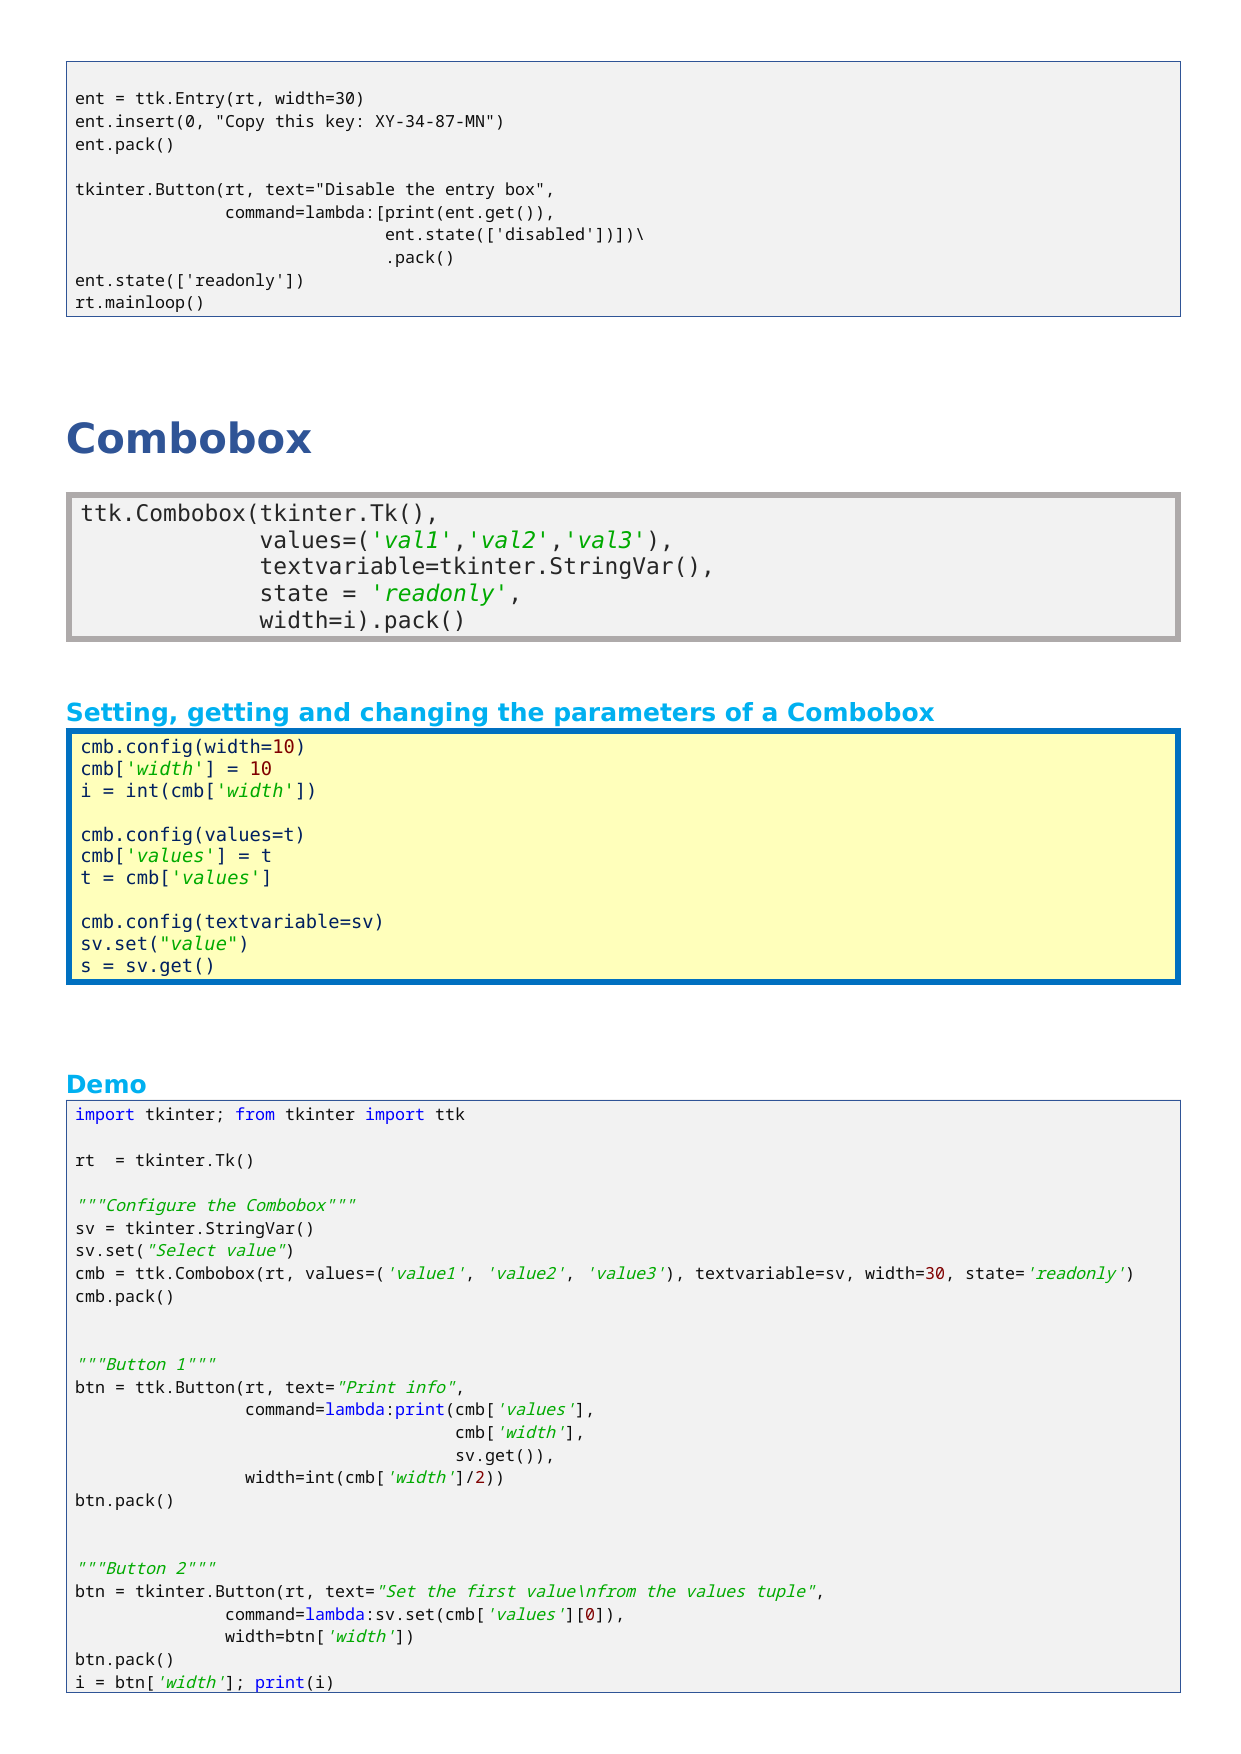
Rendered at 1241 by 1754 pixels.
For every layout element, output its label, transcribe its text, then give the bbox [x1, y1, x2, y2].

text width=btn['width']) [67, 1622, 1180, 1644]
text """Button 2""" [67, 1554, 1180, 1576]
text state = 'readonly', [72, 572, 1175, 598]
text """Button 1""" [67, 1349, 1180, 1372]
text sv.set("Select value") [67, 1236, 1180, 1258]
text ent.pack() [67, 129, 1180, 152]
text tkinter.Button(rt, text="Disable the entry box", [67, 174, 1180, 197]
text i = int(cmb['width']) [72, 772, 1175, 793]
text ent.state(['disabled'])])\ [67, 220, 1180, 243]
text Combobox [66, 415, 1181, 463]
text cmb.config(textvariable=sv) [72, 903, 1175, 925]
text cmb.pack() [67, 1281, 1180, 1304]
text s = sv.get() [72, 947, 1175, 979]
text ent = ttk.Entry(rt, width=30) [67, 84, 1180, 106]
title Setting, getting and changing the parameters of a Combobox [66, 699, 1181, 728]
text i = btn['width']; print(i) [67, 1667, 1180, 1692]
text import tkinter; from tkinter import ttk [67, 1101, 1180, 1122]
text btn.pack() [67, 1644, 1180, 1667]
text .pack() [67, 243, 1180, 265]
text btn = ttk.Button(rt, text="Print info", [67, 1372, 1180, 1395]
text command=lambda:[print(ent.get()), [67, 197, 1180, 220]
text cmb.config(width=10) [72, 734, 1175, 750]
text sv.set("value") [72, 925, 1175, 947]
text btn.pack() [67, 1486, 1180, 1508]
text cmb['width'] = 10 [72, 750, 1175, 772]
text rt = tkinter.Tk() [67, 1145, 1180, 1168]
text btn = tkinter.Button(rt, text="Set the first value\nfrom the values tuple", [67, 1576, 1180, 1599]
text textvariable=tkinter.StringVar(), [72, 545, 1175, 572]
text cmb.config(values=t) [72, 815, 1175, 837]
text ent.state(['readonly']) [67, 265, 1180, 288]
text sv = tkinter.StringVar() [67, 1213, 1180, 1236]
text rt.mainloop() [67, 288, 1180, 316]
text cmb = ttk.Combobox(rt, values=('value1', 'value2', 'value3'), textvariable=sv, width=30, state='readonly') [67, 1258, 1180, 1281]
text ttk.Combobox(tkinter.Tk(), [72, 498, 1175, 518]
text t = cmb['values'] [72, 859, 1175, 881]
text """Configure the Combobox""" [67, 1190, 1180, 1213]
title Demo [66, 1070, 1181, 1099]
text command=lambda:sv.set(cmb['values'][0]), [67, 1599, 1180, 1622]
text ent.insert(0, "Copy this key: XY-34-87-MN") [67, 106, 1180, 129]
text cmb['values'] = t [72, 837, 1175, 859]
text sv.get()), [67, 1440, 1180, 1463]
text width=int(cmb['width']/2)) [67, 1463, 1180, 1486]
text command=lambda:print(cmb['values'], [67, 1395, 1180, 1417]
text cmb['width'], [67, 1417, 1180, 1440]
text values=('val1','val2','val3'), [72, 518, 1175, 545]
text width=i).pack() [72, 598, 1175, 636]
